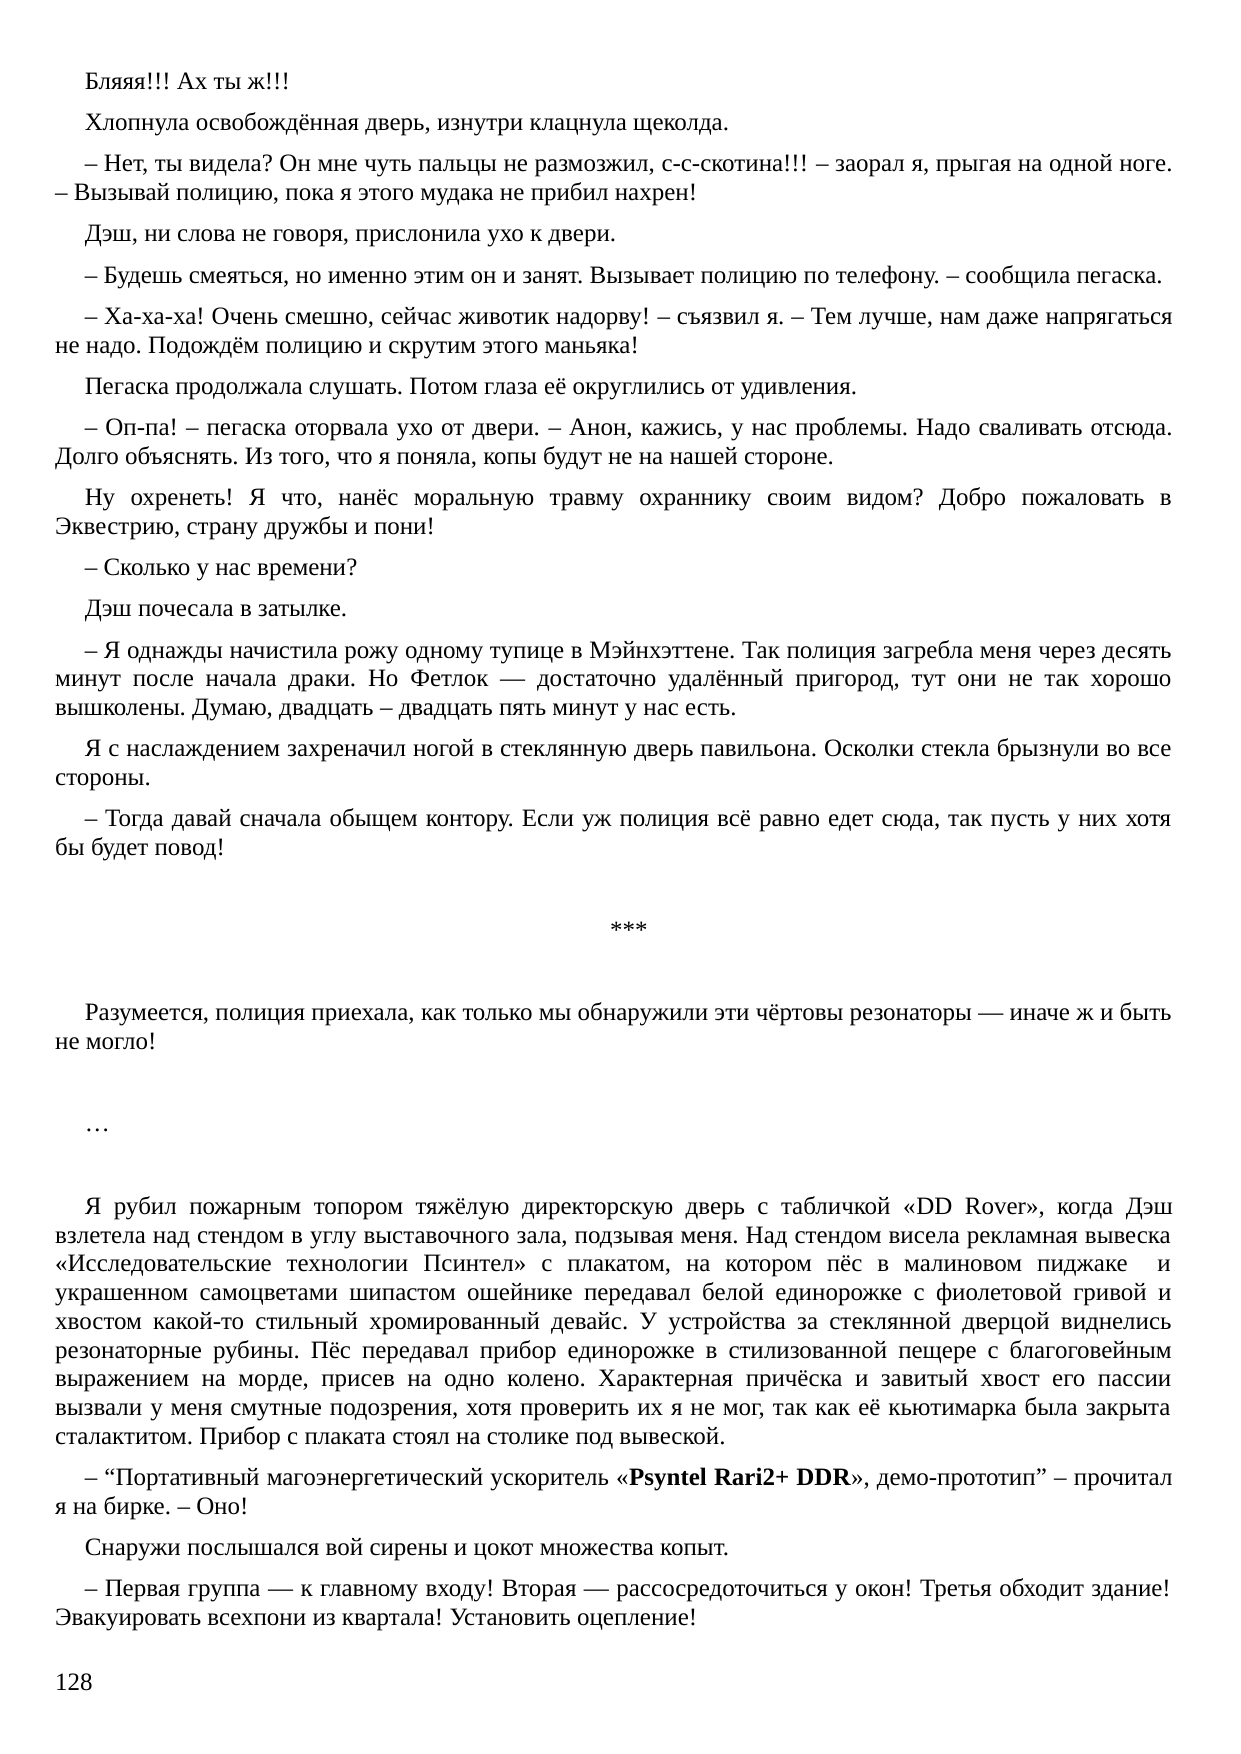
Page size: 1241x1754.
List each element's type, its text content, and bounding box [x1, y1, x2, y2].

text *** [55, 915, 1173, 943]
text – Нет, ты видела? Он мне чуть пальцы не размозжил, с-с-скотина!!! – заорал я, прыгая на одной ноге. – Вызывай полицию, пока я этого мудака не прибил нахрен! [55, 148, 1173, 206]
text Дэш почесала в затылке. [55, 593, 1173, 622]
text Я рубил пожарным топором тяжёлую директорскую дверь с табличкой «DD Rover», когда Дэш взлетела над стендом в углу выставочного зала, подзывая меня. Над стендом висела рекламная вывеска «Исследовательские технологии Псинтел» с плакатом, на котором пёс в малиновом пиджаке и украшенном самоцветами шипастом ошейнике передавал белой единорожке с фиолетовой гривой и хвостом какой-то стильный хромированный девайс. У устройства за стеклянной дверцой виднелись резонаторные рубины. Пёс передавал прибор единорожке в стилизованной пещере с благоговейным выражением на морде, присев на одно колено. Характерная причёска и завитый хвост его пассии вызвали у меня смутные подозрения, хотя проверить их я не мог, так как её кьютимарка была закрыта сталактитом. Прибор с плаката стоял на столике под вывеской. [55, 1191, 1173, 1450]
text – Оп-па! – пегаска оторвала ухо от двери. – Анон, кажись, у нас проблемы. Надо сваливать отсюда. Долго объяснять. Из того, что я поняла, копы будут не на нашей стороне. [55, 412, 1173, 470]
text Пегаска продолжала слушать. Потом глаза её округлились от удивления. [55, 371, 1173, 400]
text Бляяя!!! Ах ты ж!!! [55, 66, 1173, 95]
text – “Портативный магоэнергетический ускоритель «Psyntel Rari2+ DDR», демо-прототип” – прочитал я на бирке. – Оно! [55, 1462, 1173, 1520]
text – Первая группа — к главному входу! Вторая — рассосредоточиться у окон! Третья обходит здание! Эвакуировать всехпони из квартала! Установить оцепление! [55, 1573, 1173, 1631]
text – Сколько у нас времени? [55, 552, 1173, 581]
text … [55, 1108, 1173, 1137]
text Я с наслаждением захреначил ногой в стеклянную дверь павильона. Осколки стекла брызнули во все стороны. [55, 733, 1173, 791]
text – Ха-ха-ха! Очень смешно, сейчас животик надорву! – съязвил я. – Тем лучше, нам даже напрягаться не надо. Подождём полицию и скрутим этого маньяка! [55, 301, 1173, 358]
text Дэш, ни слова не говоря, прислонила ухо к двери. [55, 218, 1173, 247]
text – Будешь смеяться, но именно этим он и занят. Вызывает полицию по телефону. – сообщила пегаска. [55, 260, 1173, 288]
text Хлопнула освобождённая дверь, изнутри клацнула щеколда. [55, 107, 1173, 136]
text Ну охренеть! Я что, нанёс моральную травму охраннику своим видом? Добро пожаловать в Эквестрию, страну дружбы и пони! [55, 482, 1173, 540]
text Разумеется, полиция приехала, как только мы обнаружили эти чёртовы резонаторы — иначе ж и быть не могло! [55, 997, 1173, 1055]
text Снаружи послышался вой сирены и цокот множества копыт. [55, 1532, 1173, 1561]
text – Тогда давай сначала обыщем контору. Если уж полиция всё равно едет сюда, так пусть у них хотя бы будет повод! [55, 803, 1173, 861]
text – Я однажды начистила рожу одному тупице в Мэйнхэттене. Так полиция загребла меня через десять минут после начала драки. Но Фетлок — достаточно удалённый пригород, тут они не так хорошо вышколены. Думаю, двадцать – двадцать пять минут у нас есть. [55, 635, 1173, 721]
